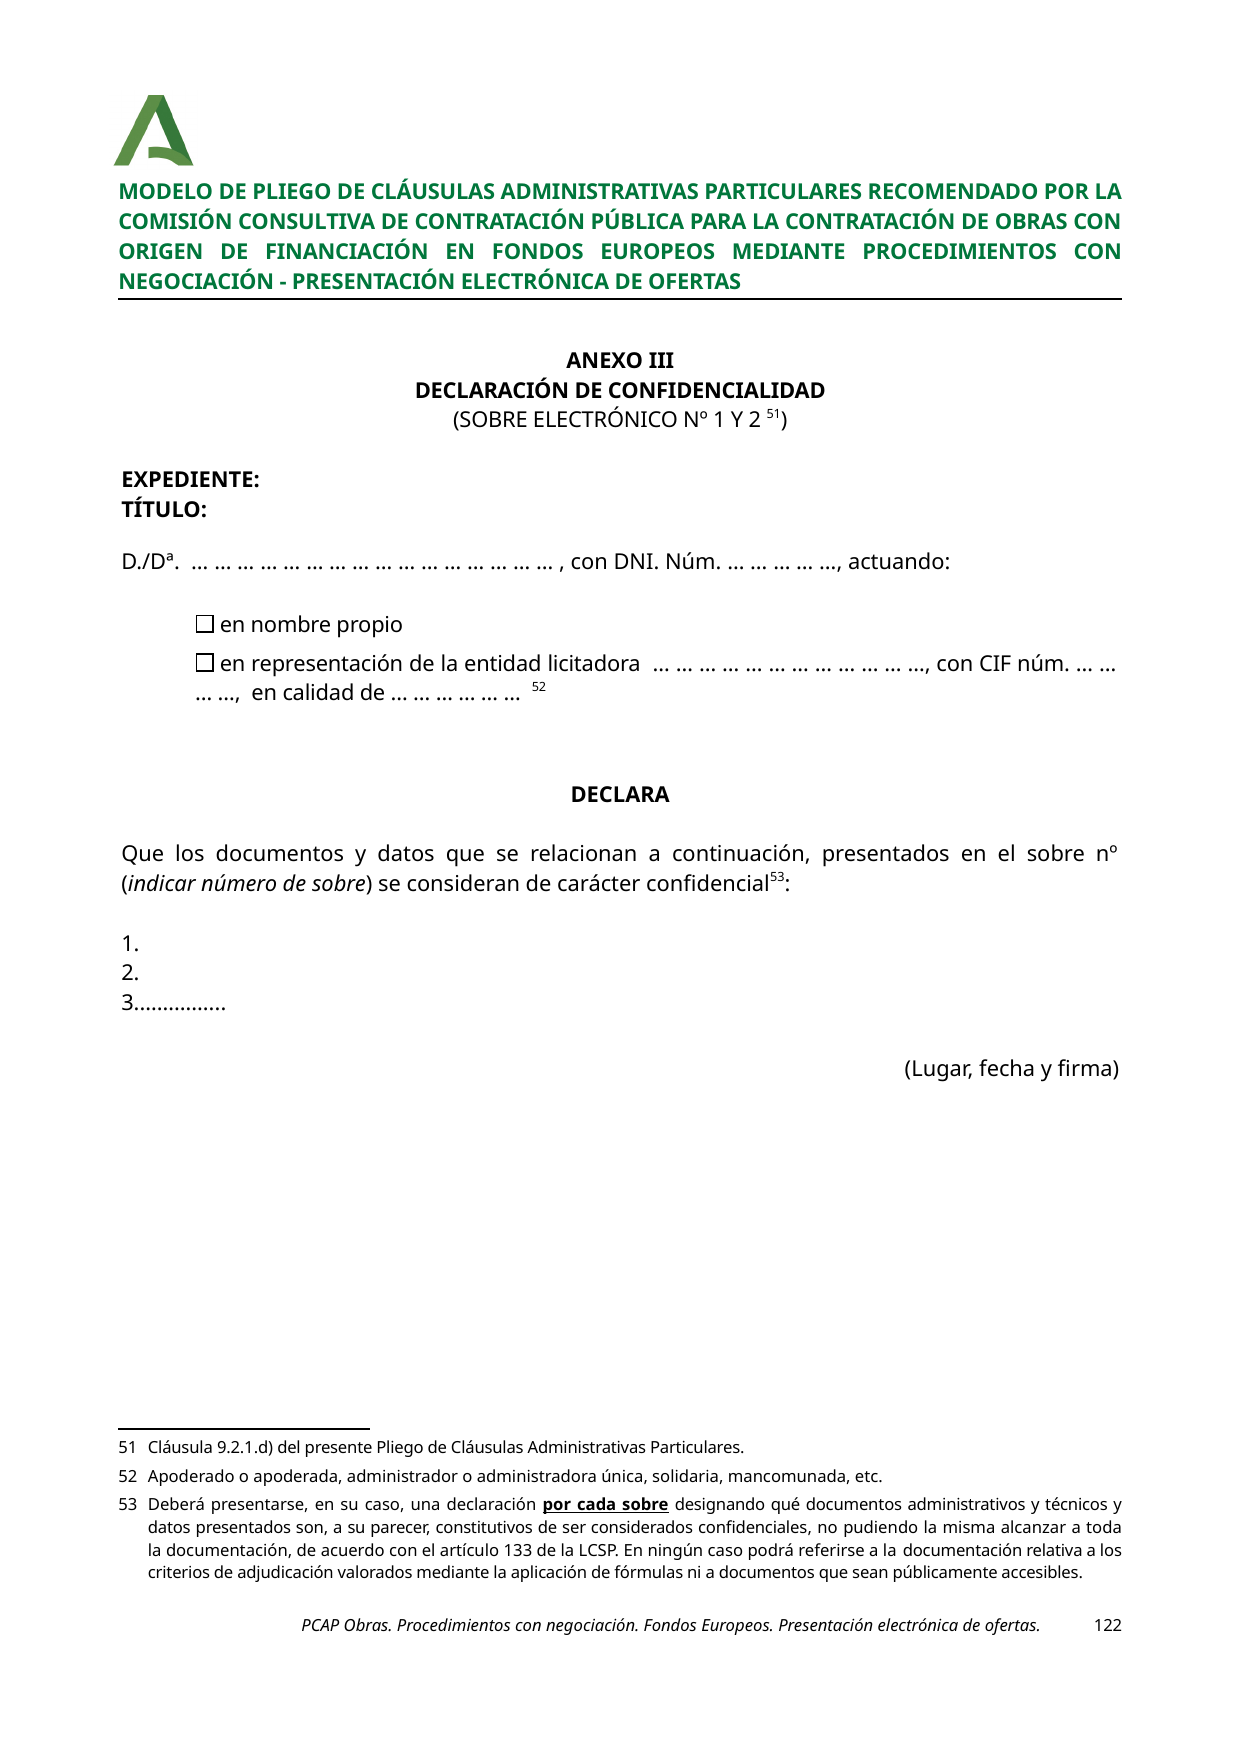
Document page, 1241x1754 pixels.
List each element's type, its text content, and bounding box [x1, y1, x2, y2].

text DECLARA [118, 779, 1122, 808]
text (Lugar, fecha y firma) [118, 1050, 1122, 1082]
picture [109, 90, 198, 170]
text Cláusula 9.2.1.d) del presente Pliego de Cláusulas Administrativas Particulares. [118, 1436, 1122, 1458]
text DECLARACIÓN DE CONFIDENCIALIDAD [118, 375, 1122, 404]
text ANEXO III [118, 342, 1122, 375]
text en nombre propio [189, 609, 1122, 639]
text EXPEDIENTE: [118, 464, 1122, 494]
text Apoderado o apoderada, administrador o administradora única, solidaria, mancomunada, etc. [118, 1464, 1122, 1487]
text en representación de la entidad licitadora … … … … … … … … … … … …, con CIF núm. … … … …, en calidad de … … … … … … [192, 645, 1122, 710]
text (SOBRE ELECTRÓNICO Nº 1 Y 2 ) [118, 404, 1122, 434]
text 1. [118, 928, 1122, 957]
text Que los documentos y datos que se relacionan a continuación, presentados en el sobre nº (indicar número de sobre) se consideran de carácter confidencial: [118, 838, 1122, 898]
text D./Dª. … … … … … … … … … … … … … … … … , con DNI. Núm. … … … … …, actuando: [118, 546, 1122, 576]
text 2. [118, 957, 1122, 987]
text 3.…………... [118, 987, 1122, 1017]
text Deberá presentarse, en su caso, una declaración por cada sobre designando qué documentos administrativos y técnicos y datos presentados son, a su parecer, constitutivos de ser considerados confidenciales, no pudiendo la misma alcanzar a toda la documentación, de acuerdo con el artículo 133 de la LCSP. En ningún caso podrá referirse a la documentación relativa a los criterios de adjudicación valorados mediante la aplicación de fórmulas ni a documentos que sean públicamente accesibles. [118, 1493, 1122, 1584]
text MODELO DE PLIEGO DE CLÁUSULAS ADMINISTRATIVAS PARTICULARES RECOMENDADO POR LA COMISIÓN CONSULTIVA DE CONTRATACIÓN PÚBLICA PARA LA CONTRATACIÓN DE OBRAS CON ORIGEN DE FINANCIACIÓN EN FONDOS EUROPEOS MEDIANTE PROCEDIMIENTOS CON NEGOCIACIÓN - PRESENTACIÓN ELECTRÓNICA DE OFERTAS [118, 176, 1122, 298]
text TÍTULO: [118, 494, 1122, 524]
